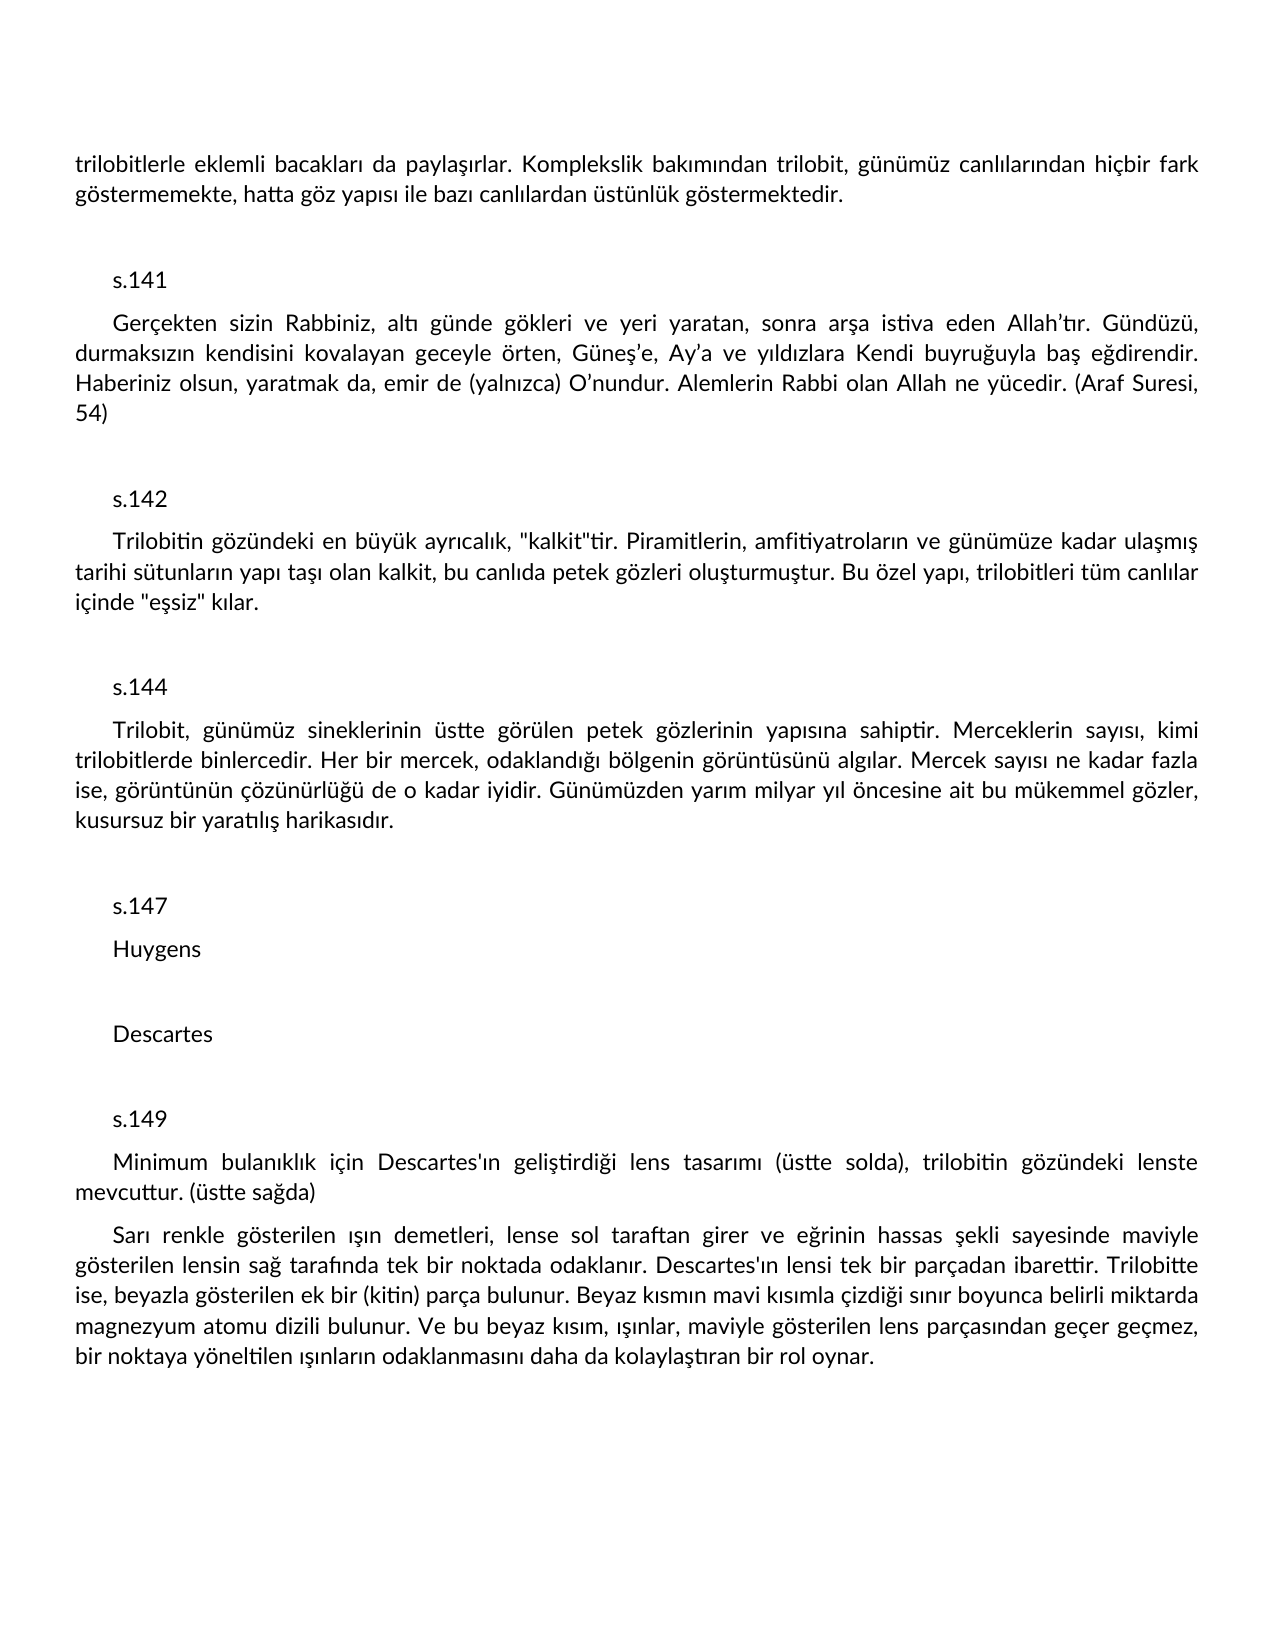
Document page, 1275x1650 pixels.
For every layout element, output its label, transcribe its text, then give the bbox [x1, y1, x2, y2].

text Descartes [75, 1020, 1200, 1047]
text Trilobitin gözündeki en büyük ayrıcalık, "kalkit"tir. Piramitlerin, amfitiyatroların ve günümüze kadar ulaşmış tarihi sütunların yapı taşı olan kalkit, bu canlıda petek gözleri oluşturmuştur. Bu özel yapı, trilobitleri tüm canlılar içinde "eşsiz" kılar. [75, 527, 1200, 615]
text Gerçekten sizin Rabbiniz, altı günde gökleri ve yeri yaratan, sonra arşa istiva eden Allah’tır. Gündüzü, durmaksızın kendisini kovalayan geceyle örten, Güneş’e, Ay’a ve yıldızlara Kendi buyruğuyla baş eğdirendir. Haberiniz olsun, yaratmak da, emir de (yalnızca) O’nundur. Alemlerin Rabbi olan Allah ne yücedir. (Araf Suresi, 54) [75, 308, 1200, 426]
text Sarı renkle gösterilen ışın demetleri, lense sol taraftan girer ve eğrinin hassas şekli sayesinde maviyle gösterilen lensin sağ tarafında tek bir noktada odaklanır. Descartes'ın lensi tek bir parçadan ibarettir. Trilobitte ise, beyazla gösterilen ek bir (kitin) parça bulunur. Beyaz kısmın mavi kısımla çizdiği sınır boyunca belirli miktarda magnezyum atomu dizili bulunur. Ve bu beyaz kısım, ışınlar, maviyle gösterilen lens parçasından geçer geçmez, bir noktaya yöneltilen ışınların odaklanmasını daha da kolaylaştıran bir rol oynar. [75, 1221, 1200, 1369]
text s.141 [75, 266, 1200, 293]
text Trilobit, günümüz sineklerinin üstte görülen petek gözlerinin yapısına sahiptir. Merceklerin sayısı, kimi trilobitlerde binlercedir. Her bir mercek, odaklandığı bölgenin görüntüsünü algılar. Mercek sayısı ne kadar fazla ise, görüntünün çözünürlüğü de o kadar iyidir. Günümüzden yarım milyar yıl öncesine ait bu mükemmel gözler, kusursuz bir yaratılış harikasıdır. [75, 716, 1200, 834]
text s.144 [75, 673, 1200, 700]
text s.147 [75, 892, 1200, 919]
text s.149 [75, 1105, 1200, 1133]
text Huygens [75, 934, 1200, 962]
text Minimum bulanıklık için Descartes'ın geliştirdiği lens tasarımı (üstte solda), trilobitin gözündeki lenste mevcuttur. (üstte sağda) [75, 1148, 1200, 1206]
text s.142 [75, 484, 1200, 512]
text trilobitlerle eklemli bacakları da paylaşırlar. Komplekslik bakımından trilobit, günümüz canlılarından hiçbir fark göstermemekte, hatta göz yapısı ile bazı canlılardan üstünlük göstermektedir. [75, 150, 1200, 208]
